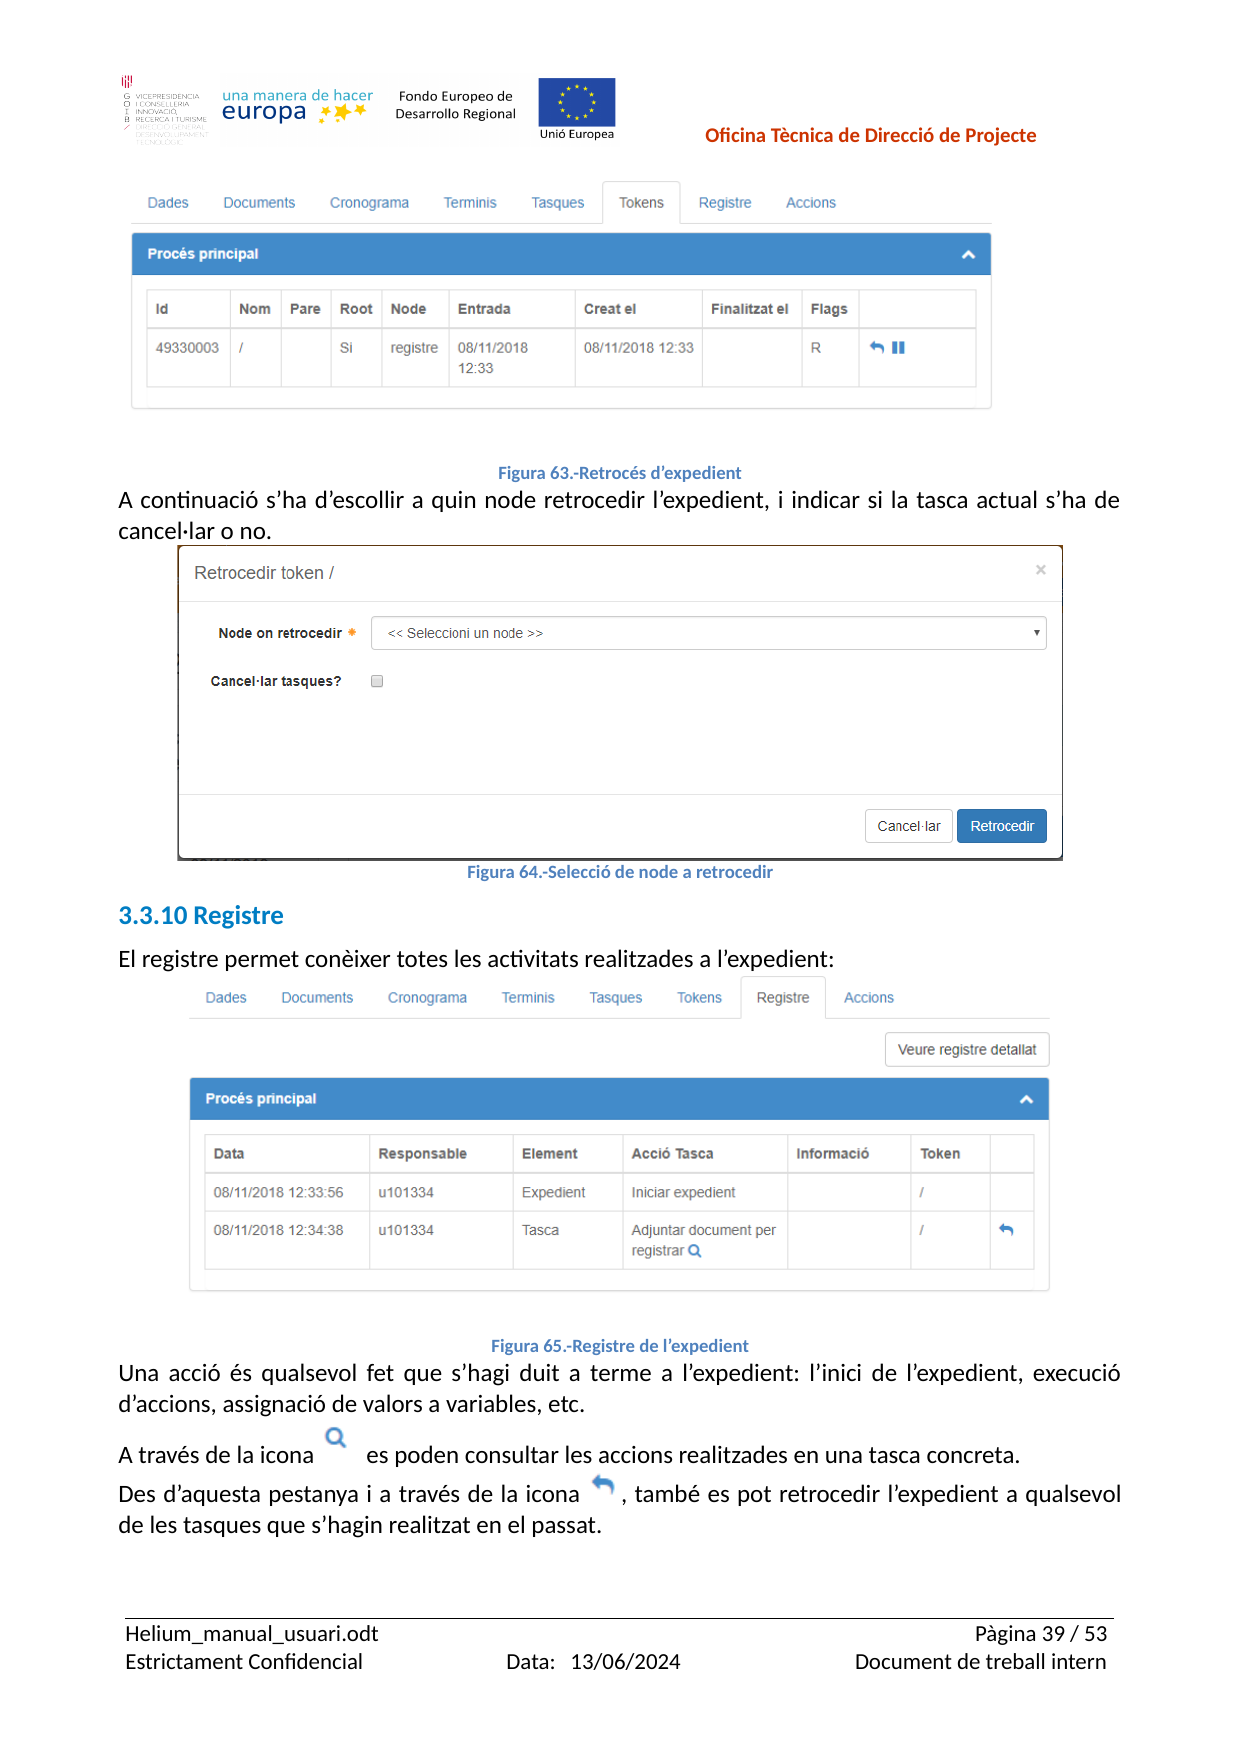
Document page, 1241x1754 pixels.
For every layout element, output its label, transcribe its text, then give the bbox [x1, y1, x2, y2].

text A través de la icona es poden consultar les accions realitzades en una tasca concreta. [118, 1438, 1122, 1470]
text El registre permet conèixer totes les activitats realitzades a l’expedient: [118, 943, 1122, 974]
text A continuació s’ha d’escollir a quin node retrocedir l’expedient, i indicar si la tasca actual s’ha de cancel·lar o no. [118, 484, 1122, 545]
picture [118, 73, 213, 147]
picture [219, 73, 621, 147]
picture [177, 973, 1063, 1335]
text Des d’aquesta pestanya i a través de la icona , també es pot retrocedir l’expedient a qualsevol de les tasques que s’hagin realitzat en el passat. [118, 1470, 1122, 1539]
picture [118, 177, 1004, 462]
picture [320, 1418, 361, 1464]
subtitle Registre [118, 898, 1122, 931]
text Figura 63.-Retrocés d’expedient [118, 461, 1122, 484]
picture [177, 545, 1063, 861]
text Figura 65.-Registre de l’expedient [118, 1334, 1122, 1357]
picture [588, 1470, 621, 1503]
text Figura 64.-Selecció de node a retrocedir [118, 860, 1122, 883]
text Una acció és qualsevol fet que s’hagi duit a terme a l’expedient: l’inici de l’expedient, execució d’accions, assignació de valors a variables, etc. [118, 1357, 1122, 1418]
